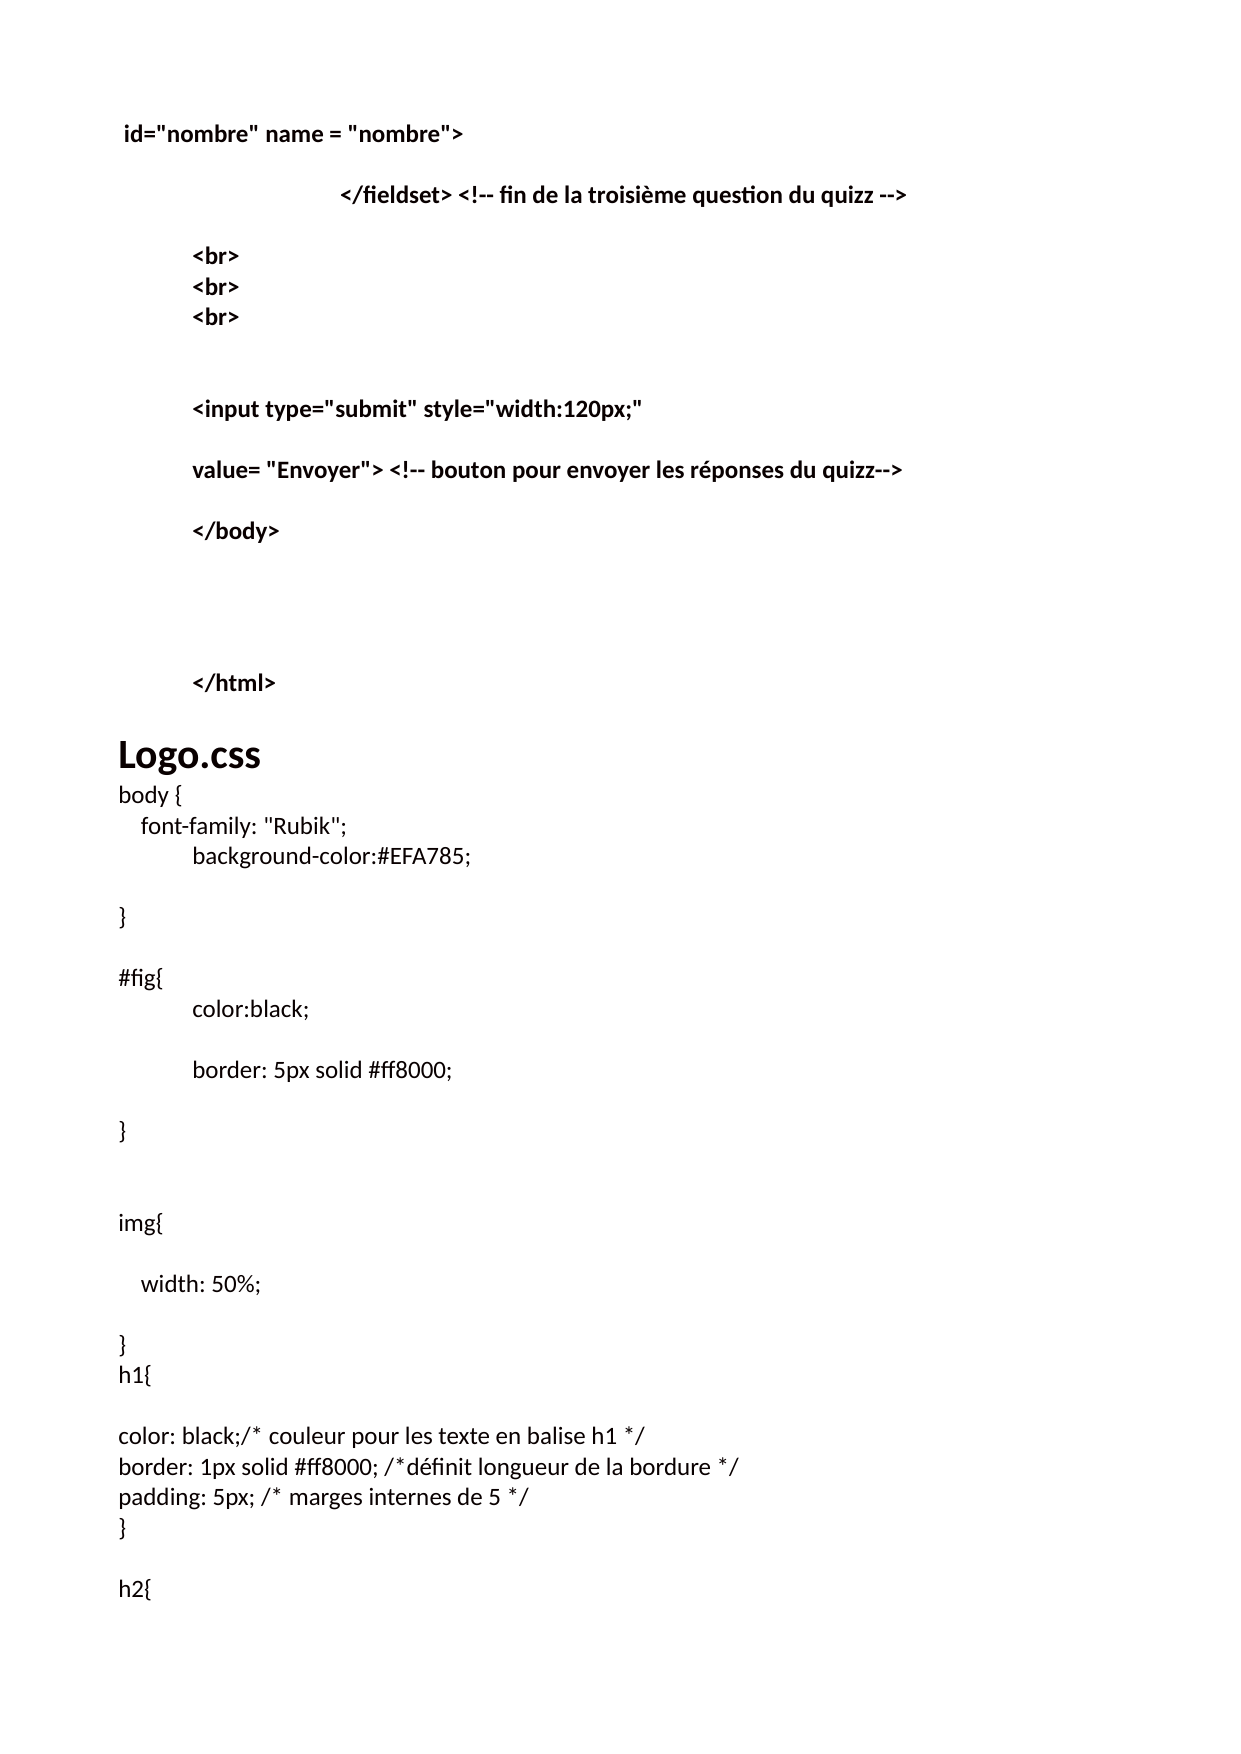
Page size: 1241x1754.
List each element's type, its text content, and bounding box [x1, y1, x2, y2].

text <br> [118, 240, 1122, 271]
text </fieldset> <!-- fin de la troisième question du quizz --> [118, 179, 1122, 210]
text background-color:#EFA785; [118, 840, 1122, 871]
text } [118, 1329, 1122, 1359]
text border: 1px solid #ff8000; /*définit longueur de la bordure */ [118, 1451, 1122, 1481]
text padding: 5px; /* marges internes de 5 */ [118, 1481, 1122, 1512]
text img{ [118, 1207, 1122, 1237]
text } [118, 901, 1122, 932]
text } [118, 1115, 1122, 1146]
text id="nombre" name = "nombre"> [118, 118, 1122, 149]
text h1{ [118, 1359, 1122, 1390]
text </html> [118, 667, 1122, 698]
text <input type="submit" style="width:120px;" [118, 393, 1122, 423]
text h2{ [118, 1573, 1122, 1603]
text color: black;/* couleur pour les texte en balise h1 */ [118, 1420, 1122, 1451]
text color:black; [118, 993, 1122, 1023]
text Logo.css [118, 728, 1122, 779]
text } [118, 1512, 1122, 1542]
text body { [118, 779, 1122, 810]
text </body> [118, 515, 1122, 545]
text <br> [118, 301, 1122, 332]
text <br> [118, 271, 1122, 301]
text value= "Envoyer"> <!-- bouton pour envoyer les réponses du quizz--> [118, 454, 1122, 484]
text width: 50%; [118, 1268, 1122, 1298]
text #fig{ [118, 962, 1122, 993]
text font-family: "Rubik"; [118, 810, 1122, 840]
text border: 5px solid #ff8000; [118, 1054, 1122, 1084]
